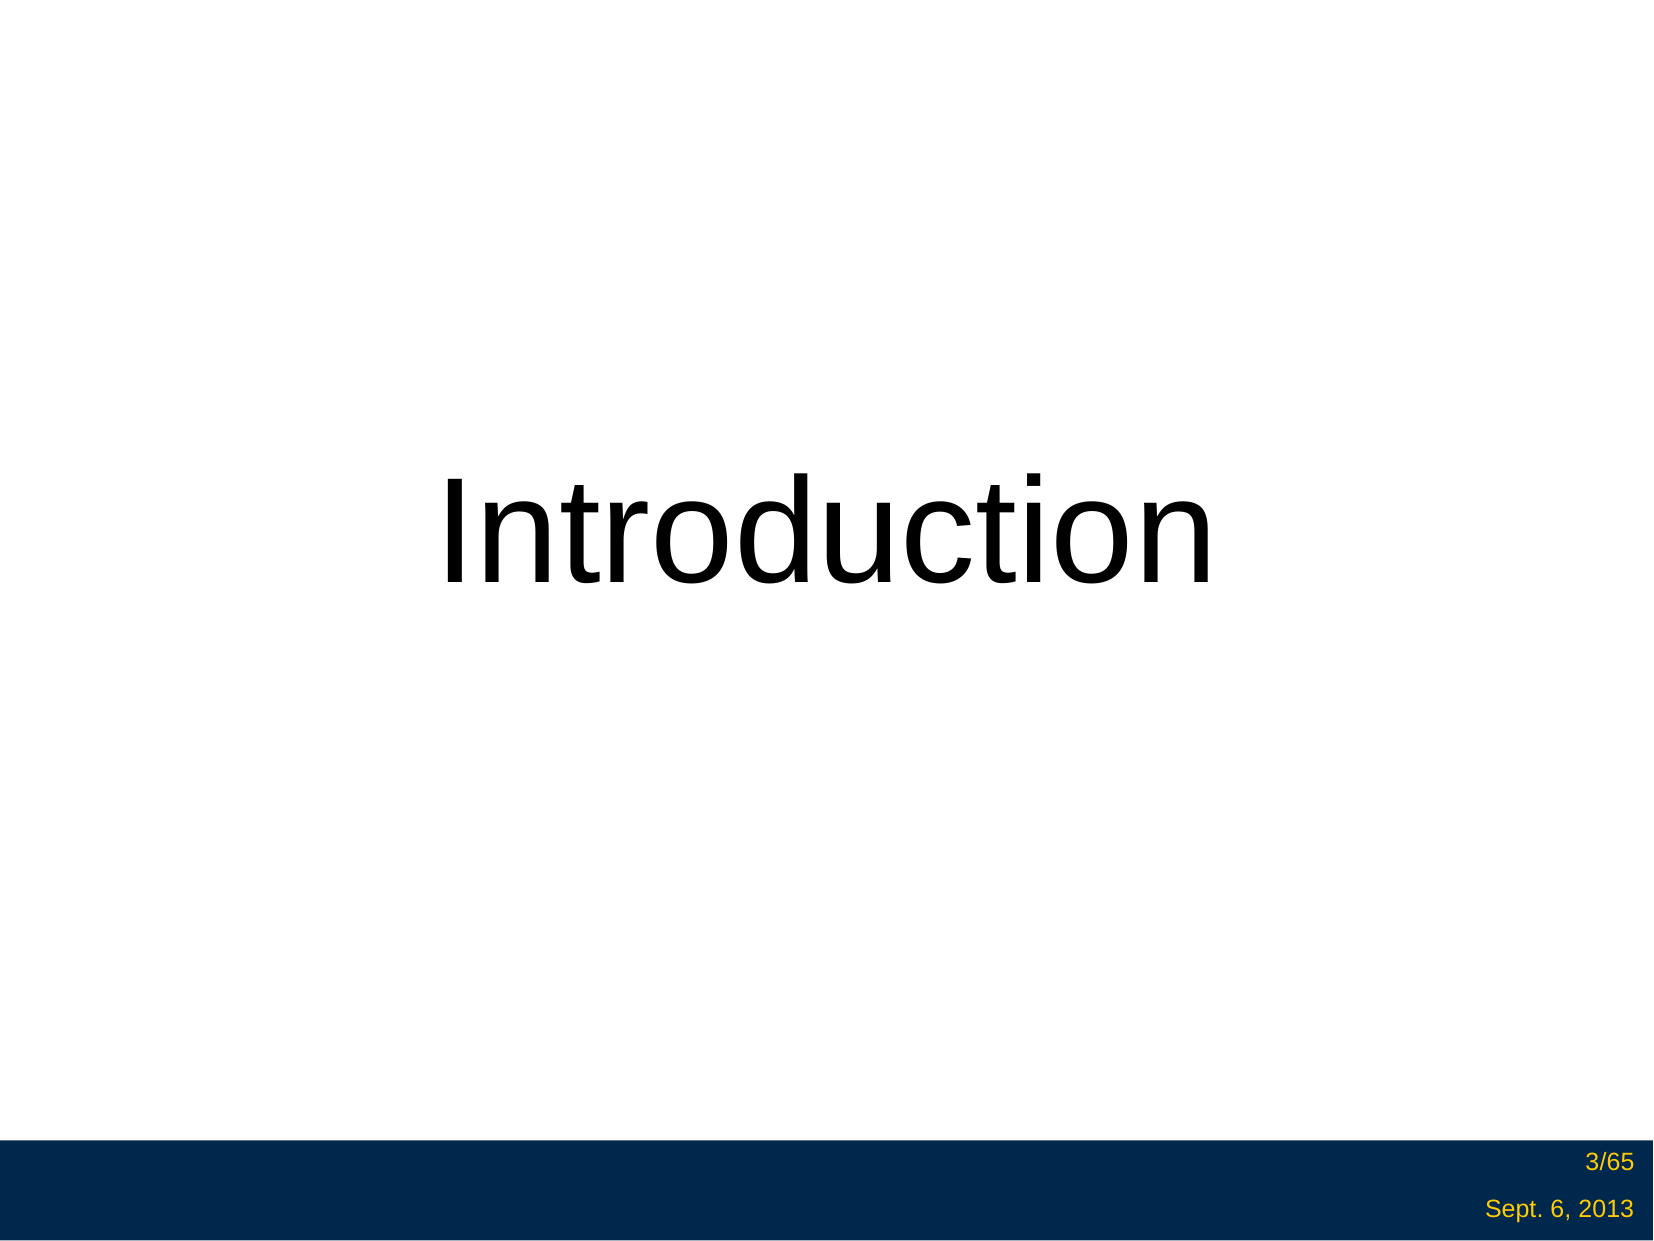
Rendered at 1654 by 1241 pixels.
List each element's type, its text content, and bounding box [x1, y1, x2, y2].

text_box Introduction [419, 439, 1234, 669]
